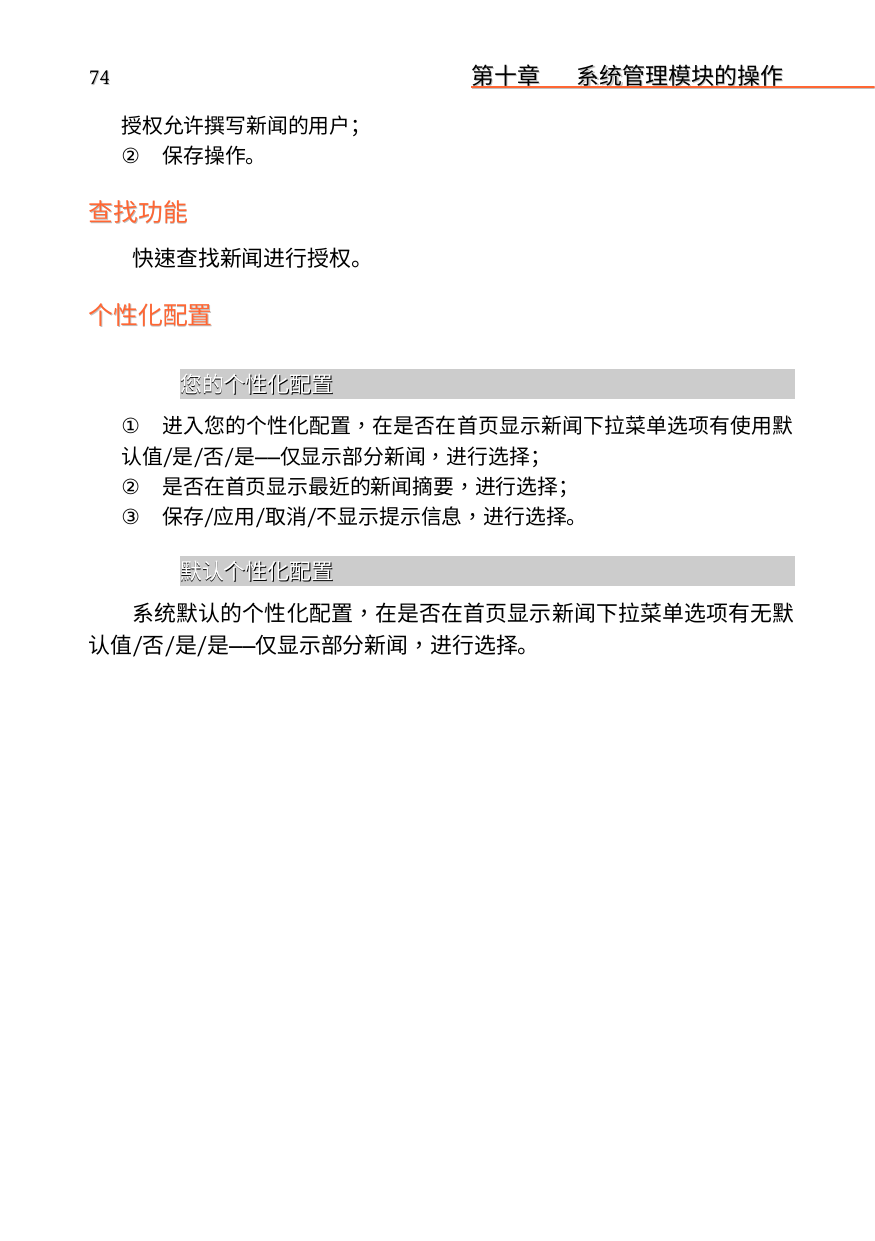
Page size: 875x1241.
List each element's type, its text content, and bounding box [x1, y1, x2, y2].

text 系统默认的个性化配置，在是否在首页显示新闻下拉菜单选项有无默认值/否/是/是——仅显示部分新闻，进行选择。 [88, 598, 795, 660]
subtitle 查找功能 [88, 195, 795, 229]
subtitle 进入您的个性化配置，在是否在首页显示新闻下拉菜单选项有使用默认值/是/否/是——仅显示部分新闻，进行选择； [118, 411, 795, 470]
subtitle 保存操作。 [118, 139, 795, 170]
subtitle 是否在首页显示最近的新闻摘要，进行选择； [118, 470, 795, 501]
text 快速查找新闻进行授权。 [88, 241, 795, 273]
subtitle 个性化配置 [88, 298, 795, 332]
subtitle 保存/应用/取消/不显示提示信息，进行选择。 [118, 501, 795, 531]
subtitle 您的个性化配置 [180, 369, 795, 399]
subtitle 授权允许撰写新闻的用户； [118, 109, 795, 139]
subtitle 默认个性化配置 [180, 556, 795, 586]
